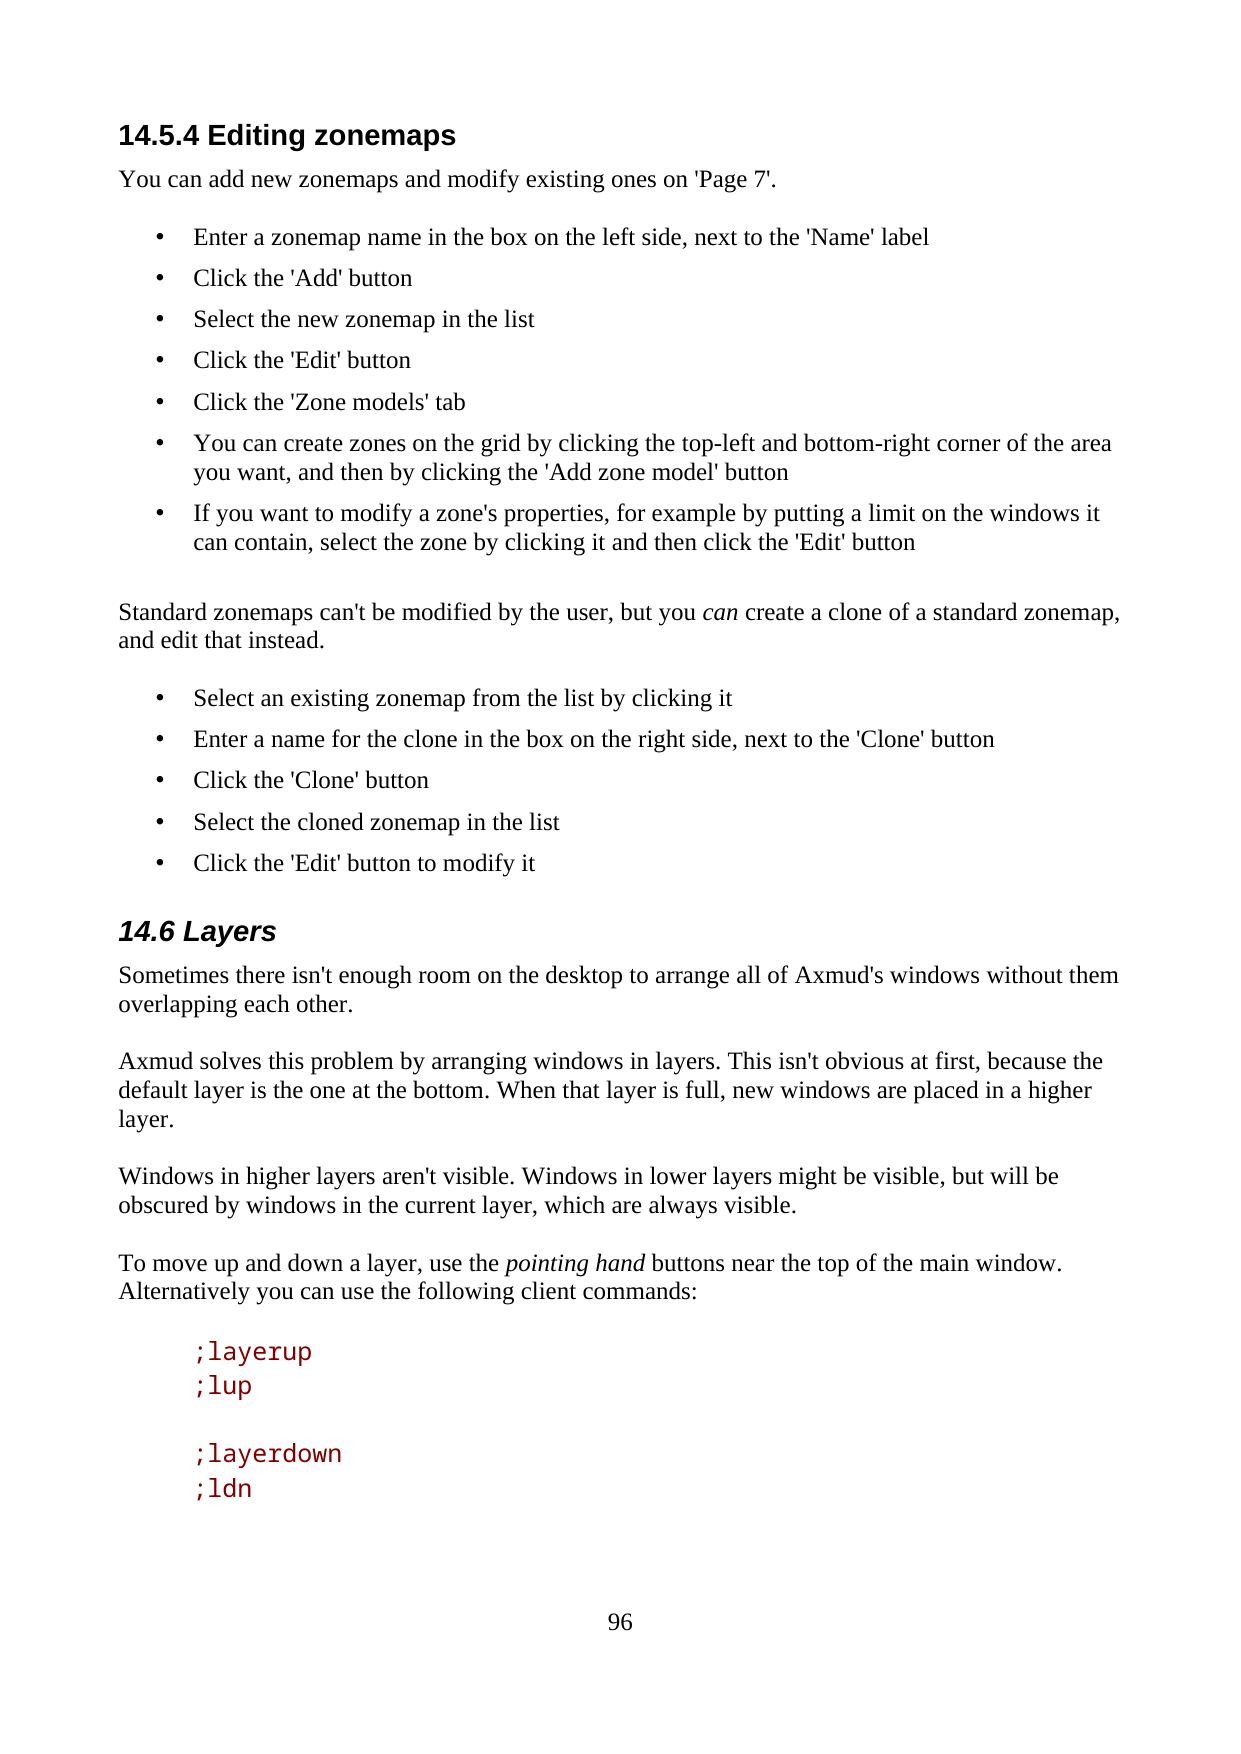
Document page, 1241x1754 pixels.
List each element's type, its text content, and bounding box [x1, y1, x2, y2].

text Windows in higher layers aren't visible. Windows in lower layers might be visible, but will be [118, 1161, 1122, 1190]
list Click the 'Edit' button to modify it [156, 848, 1122, 877]
subtitle 14.6 Layers [118, 914, 1122, 948]
text Axmud solves this problem by arranging windows in layers. This isn't obvious at first, because the default layer is the one at the bottom. When that layer is full, new windows are placed in a higher layer. [118, 1046, 1122, 1133]
list If you want to modify a zone's properties, for example by putting a limit on the windows it can contain, select the zone by clicking it and then click the 'Edit' button [156, 498, 1122, 555]
text obscured by windows in the current layer, which are always visible. [118, 1190, 1122, 1219]
text You can add new zonemaps and modify existing ones on 'Page 7'. [118, 164, 1122, 193]
text Sometimes there isn't enough room on the desktop to arrange all of Axmud's windows without them overlapping each other. [118, 960, 1122, 1018]
list Select an existing zonemap from the list by clicking it [156, 683, 1122, 712]
text ;lup [118, 1368, 1122, 1402]
list Click the 'Zone models' tab [156, 387, 1122, 415]
list Enter a zonemap name in the box on the left side, next to the 'Name' label [156, 222, 1122, 250]
subtitle 14.5.4 Editing zonemaps [118, 118, 1122, 152]
list Click the 'Edit' button [156, 345, 1122, 374]
list You can create zones on the grid by clicking the top-left and bottom-right corner of the area you want, and then by clicking the 'Add zone model' button [156, 428, 1122, 485]
text ;layerup [118, 1334, 1122, 1368]
list Click the 'Add' button [156, 263, 1122, 292]
text ;ldn [118, 1470, 1122, 1504]
list Enter a name for the clone in the box on the right side, next to the 'Clone' button [156, 724, 1122, 753]
list Select the cloned zonemap in the list [156, 807, 1122, 835]
text ;layerdown [118, 1436, 1122, 1470]
text Standard zonemaps can't be modified by the user, but you can create a clone of a standard zonemap, and edit that instead. [118, 597, 1122, 654]
text To move up and down a layer, use the pointing hand buttons near the top of the main window. Alternatively you can use the following client commands: [118, 1248, 1122, 1305]
list Click the 'Clone' button [156, 765, 1122, 794]
list Select the new zonemap in the list [156, 304, 1122, 333]
